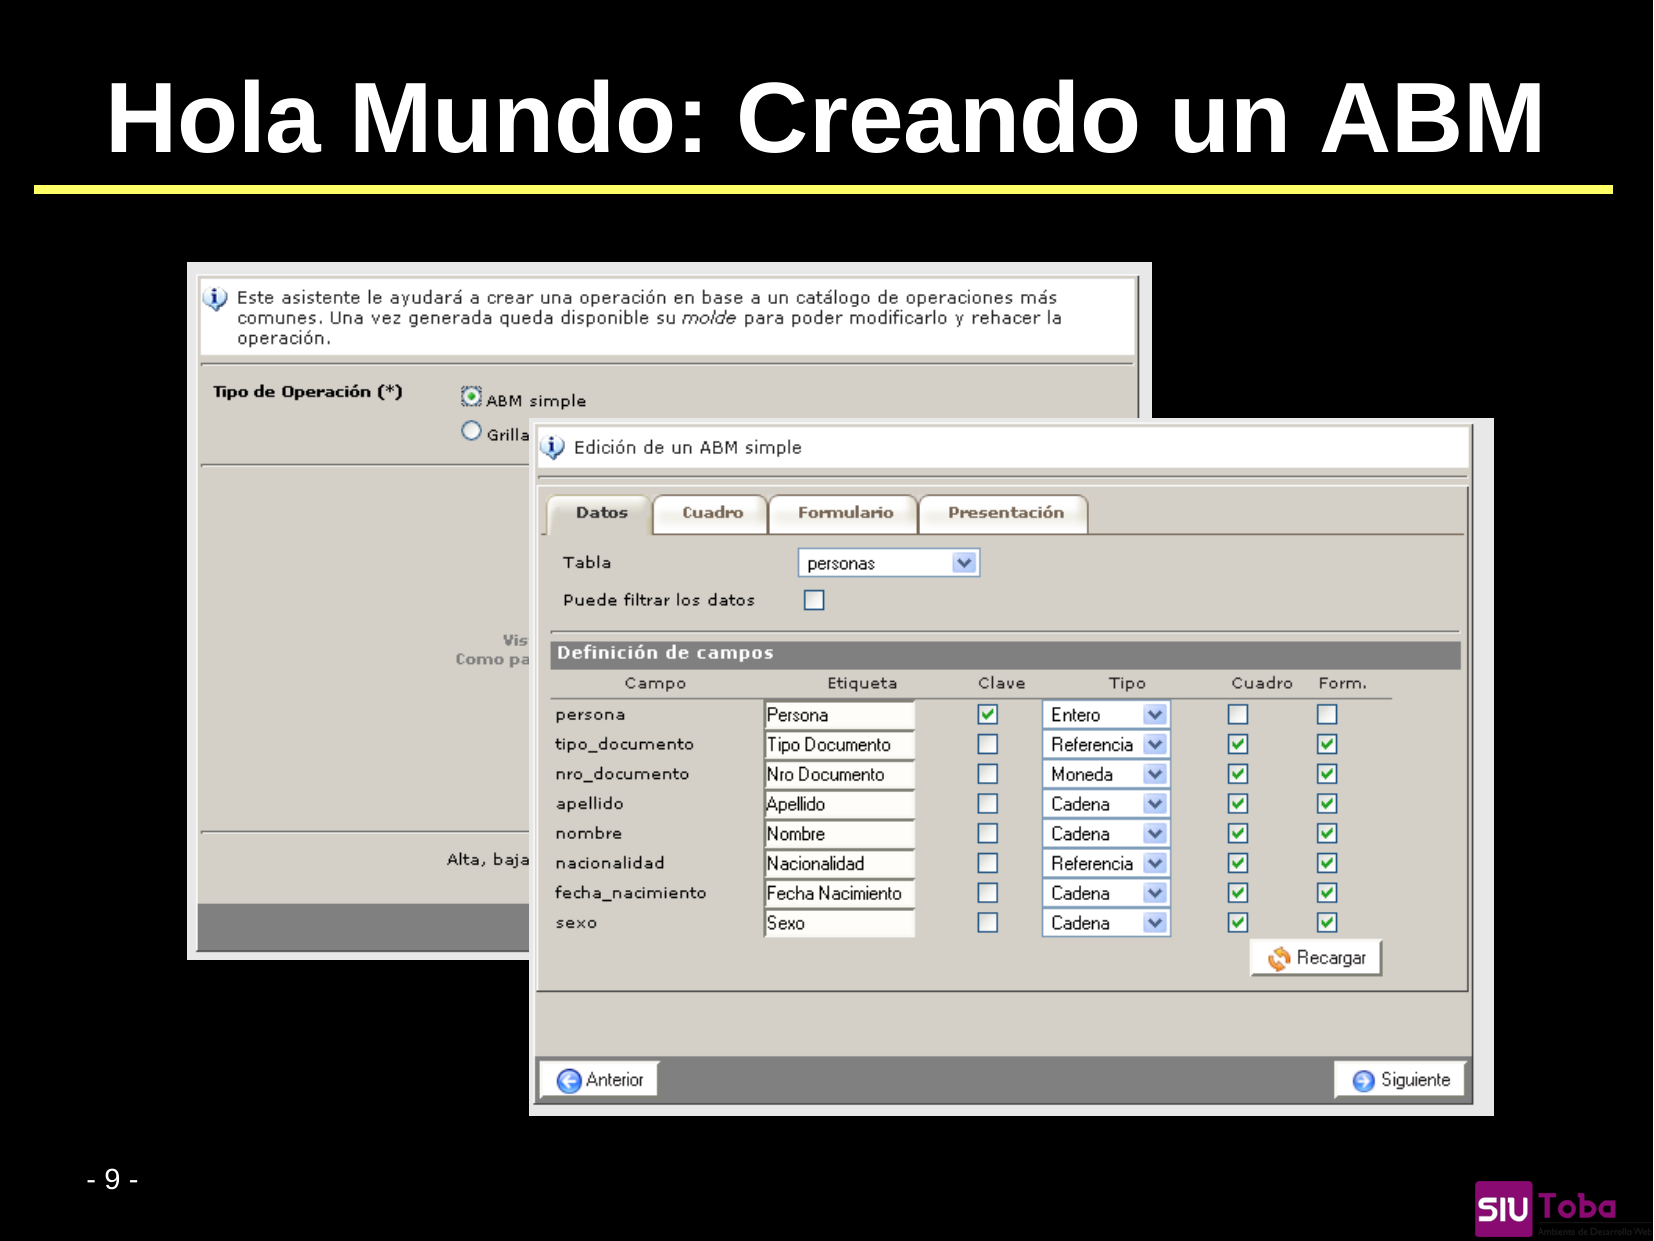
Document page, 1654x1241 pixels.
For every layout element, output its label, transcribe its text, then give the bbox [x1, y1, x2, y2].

title Hola Mundo: Creando un ABM [58, 47, 1594, 188]
picture [187, 262, 1494, 1116]
picture [1475, 1181, 1652, 1237]
